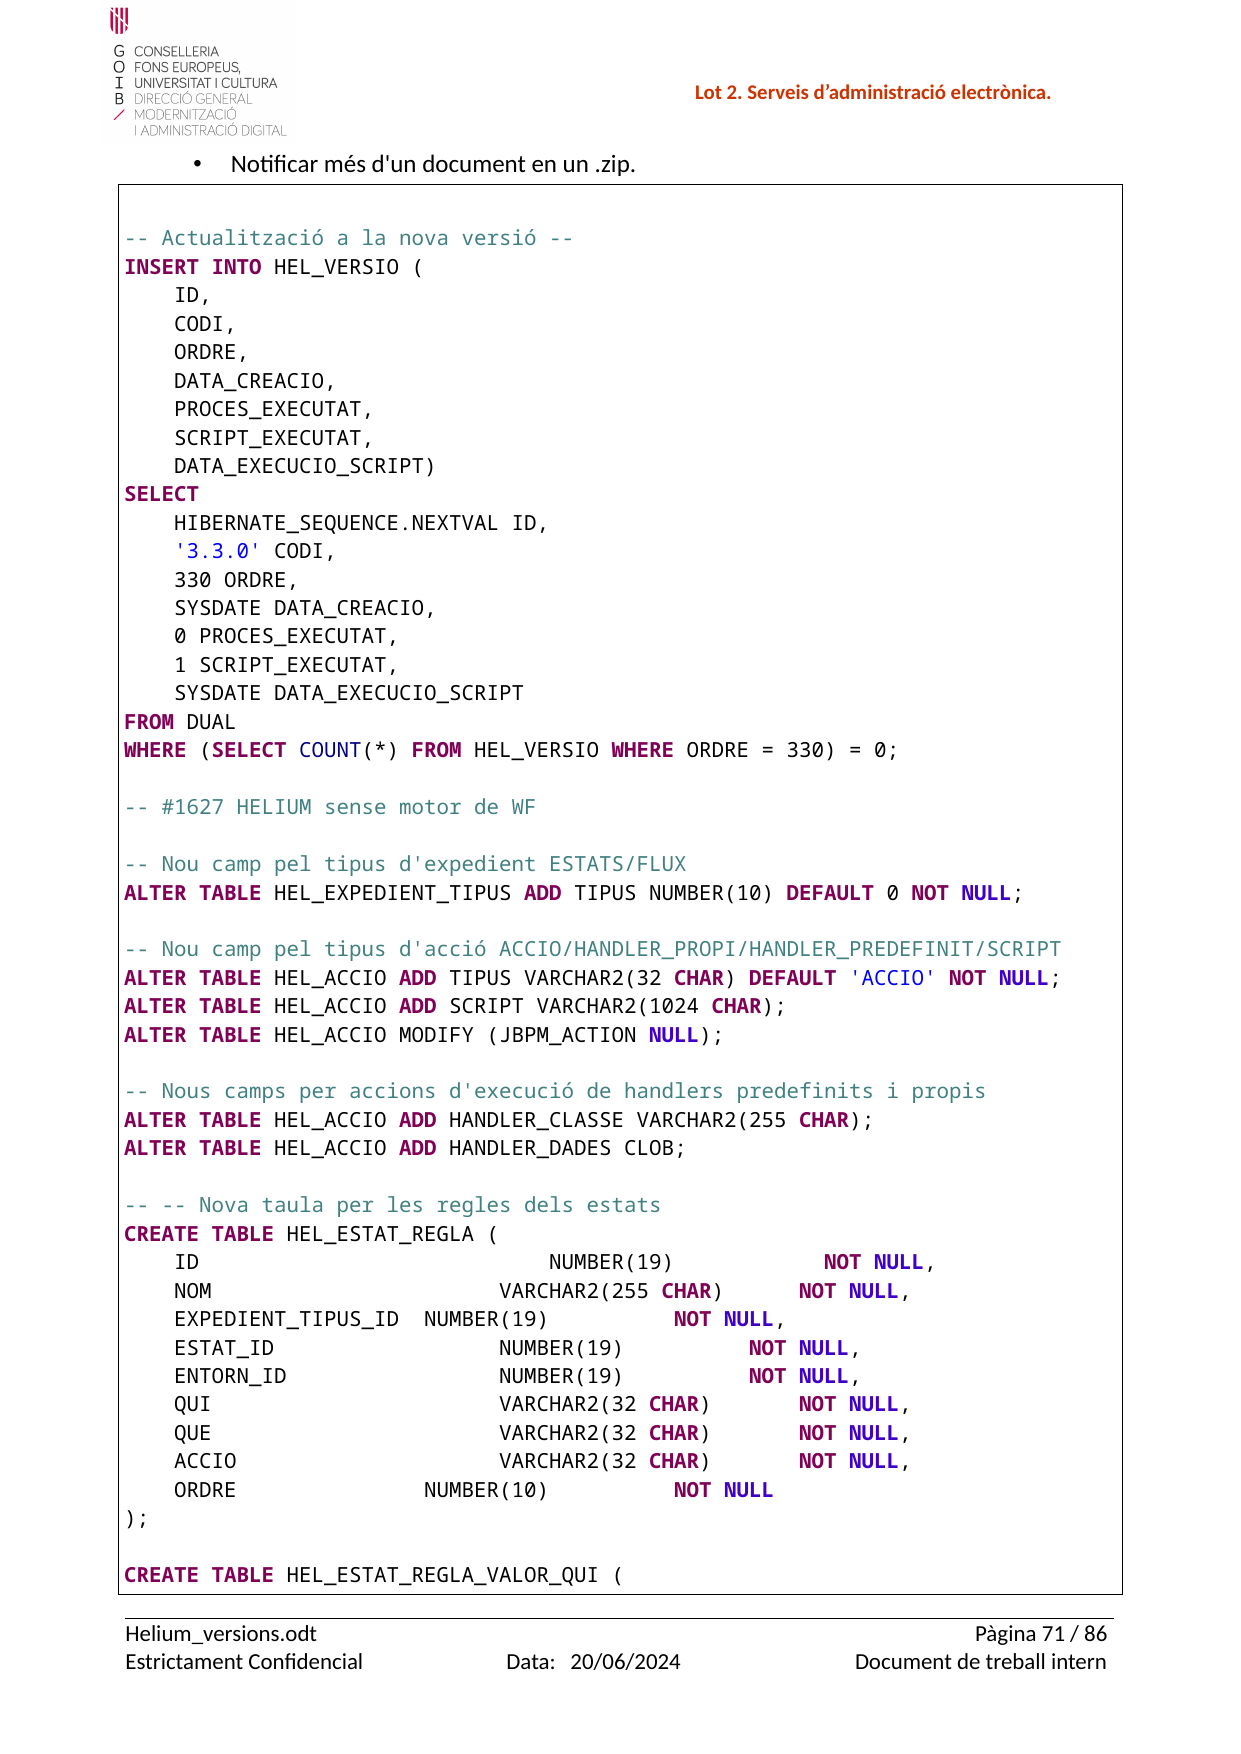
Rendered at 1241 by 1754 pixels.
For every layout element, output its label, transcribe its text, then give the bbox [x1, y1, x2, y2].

picture [100, 0, 297, 144]
list Notificar més d'un document en un .zip. [193, 148, 1122, 178]
table_header ﻿ -- Actualització a la nova versió -- INSERT INTO HEL_VERSIO ( ID, CODI, ORDRE, DATA_CREACIO, PROCES_EXECUTAT, SCRIPT_EXECUTAT, DATA_EXECUCIO_SCRIPT) SELECT HIBERNATE_SEQUENCE.NEXTVAL ID, '3.3.0' CODI, 330 ORDRE, SYSDATE DATA_CREACIO, 0 PROCES_EXECUTAT, 1 SCRIPT_EXECUTAT, SYSDATE DATA_EXECUCIO_SCRIPT FROM DUAL WHERE (SELECT COUNT(*) FROM HEL_VERSIO WHERE ORDRE = 330) = 0; -- #1627 HELIUM sense motor de WF -- Nou camp pel tipus d'expedient ESTATS/FLUX ALTER TABLE HEL_EXPEDIENT_TIPUS ADD TIPUS NUMBER(10) DEFAULT 0 NOT NULL; -- Nou camp pel tipus d'acció ACCIO/HANDLER_PROPI/HANDLER_PREDEFINIT/SCRIPT ALTER TABLE HEL_ACCIO ADD TIPUS VARCHAR2(32 CHAR) DEFAULT 'ACCIO' NOT NULL; ALTER TABLE HEL_ACCIO ADD SCRIPT VARCHAR2(1024 CHAR); ALTER TABLE HEL_ACCIO MODIFY (JBPM_ACTION NULL); -- Nous camps per accions d'execució de handlers predefinits i propis ALTER TABLE HEL_ACCIO ADD HANDLER_CLASSE VARCHAR2(255 CHAR); ALTER TABLE HEL_ACCIO ADD HANDLER_DADES CLOB; -- -- Nova taula per les regles dels estats CREATE TABLE HEL_ESTAT_REGLA ( ID NUMBER(19) NOT NULL, NOM VARCHAR2(255 CHAR) NOT NULL, EXPEDIENT_TIPUS_ID NUMBER(19) NOT NULL, ESTAT_ID NUMBER(19) NOT NULL, ENTORN_ID NUMBER(19) NOT NULL, QUI VARCHAR2(32 CHAR) NOT NULL, QUE VARCHAR2(32 CHAR) NOT NULL, ACCIO VARCHAR2(32 CHAR) NOT NULL, ORDRE NUMBER(10) NOT NULL ); CREATE TABLE HEL_ESTAT_REGLA_VALOR_QUI ( [119, 185, 1122, 1594]
